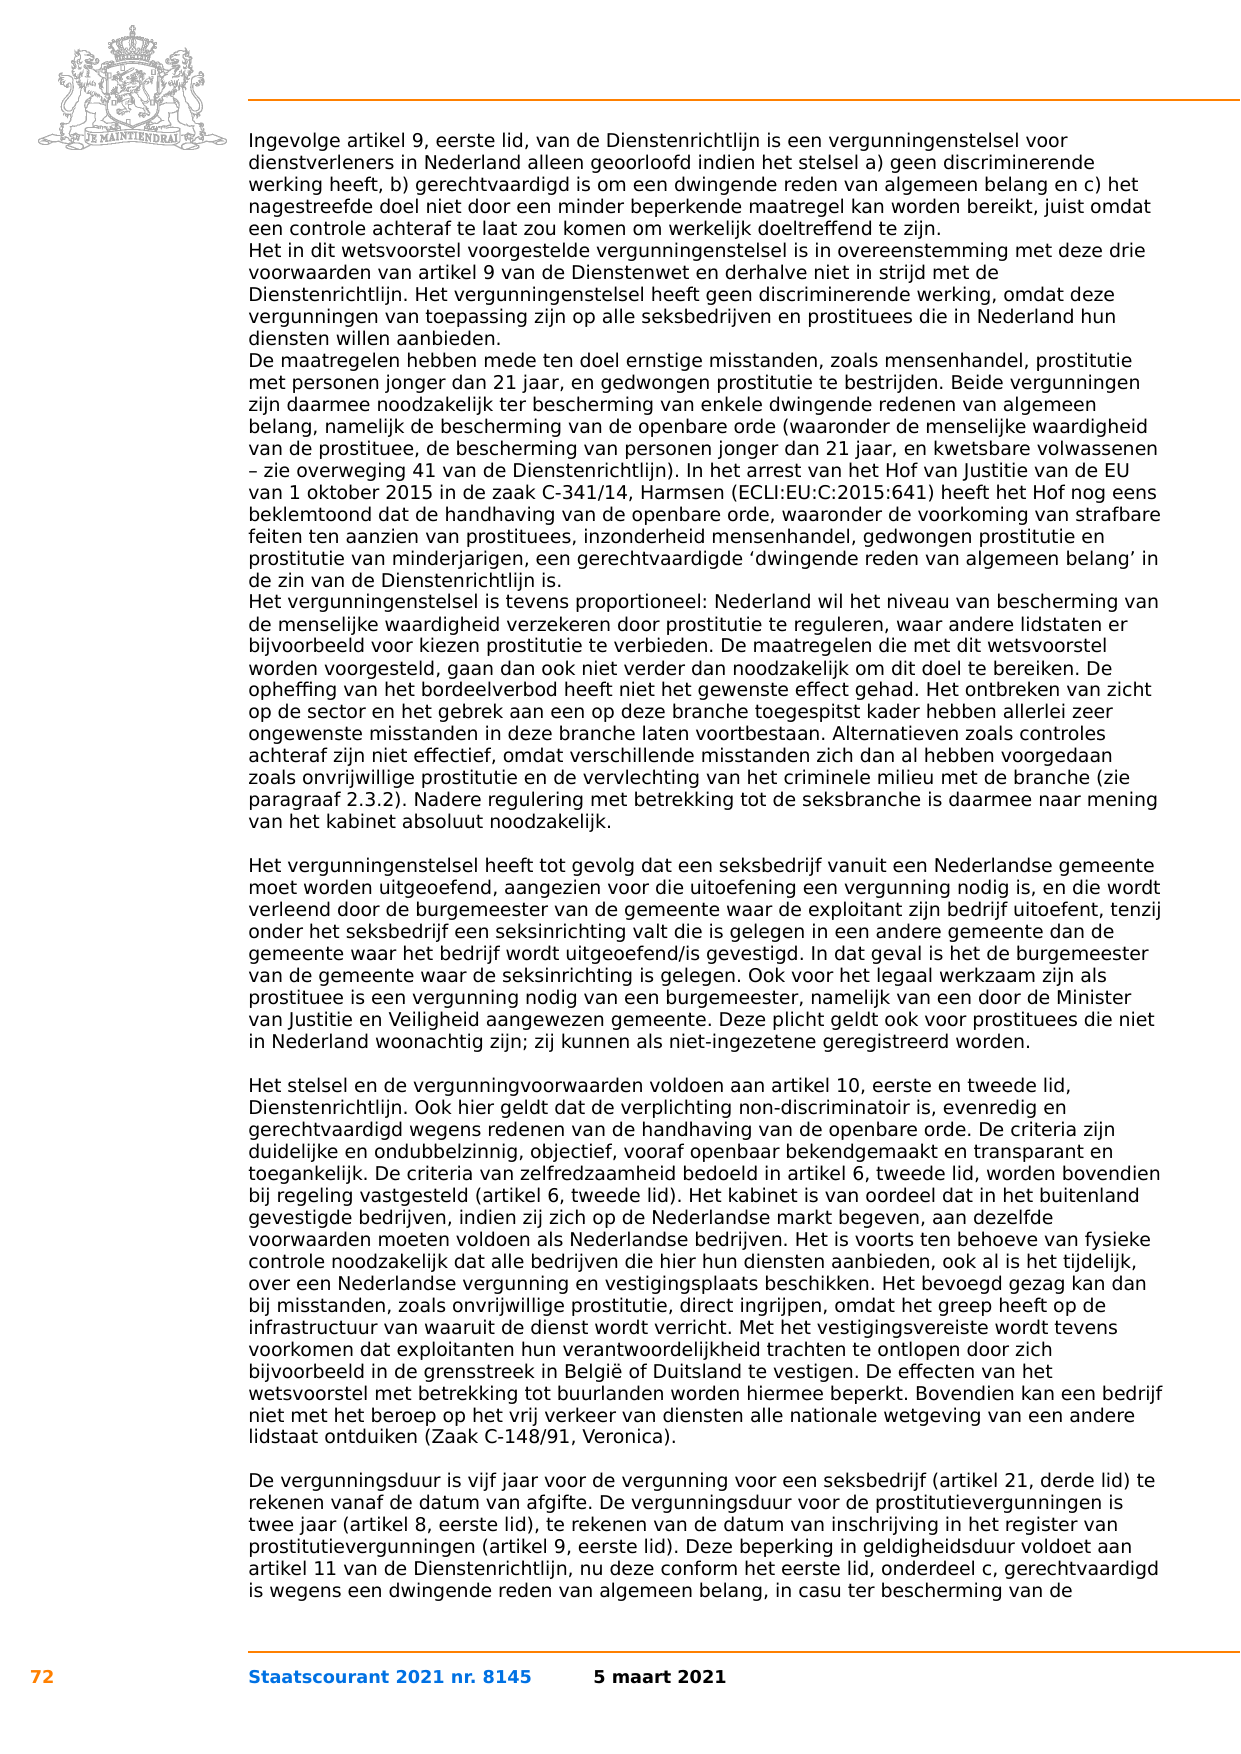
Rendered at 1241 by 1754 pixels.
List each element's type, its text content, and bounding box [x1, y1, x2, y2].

text De maatregelen hebben mede ten doel ernstige misstanden, zoals mensenhandel, prostitutie met personen jonger dan 21 jaar, en gedwongen prostitutie te bestrijden. Beide vergunningen zijn daarmee noodzakelijk ter bescherming van enkele dwingende redenen van algemeen belang, namelijk de bescherming van de openbare orde (waaronder de menselijke waardigheid van de prostituee, de bescherming van personen jonger dan 21 jaar, en kwetsbare volwassenen – zie overweging 41 van de Dienstenrichtlijn). In het arrest van het Hof van Justitie van de EU van 1 oktober 2015 in de zaak C-341/14, Harmsen (ECLI:EU:C:2015:641) heeft het Hof nog eens beklemtoond dat de handhaving van de openbare orde, waaronder de voorkoming van strafbare feiten ten aanzien van prostituees, inzonderheid mensenhandel, gedwongen prostitutie en prostitutie van minderjarigen, een gerechtvaardigde ‘dwingende reden van algemeen belang’ in de zin van de Dienstenrichtlijn is. [248, 350, 1163, 591]
text Het vergunningenstelsel heeft tot gevolg dat een seksbedrijf vanuit een Nederlandse gemeente moet worden uitgeoefend, aangezien voor die uitoefening een vergunning nodig is, en die wordt verleend door de burgemeester van de gemeente waar de exploitant zijn bedrijf uitoefent, tenzij onder het seksbedrijf een seksinrichting valt die is gelegen in een andere gemeente dan de gemeente waar het bedrijf wordt uitgeoefend/is gevestigd. In dat geval is het de burgemeester van de gemeente waar de seksinrichting is gelegen. Ook voor het legaal werkzaam zijn als prostituee is een vergunning nodig van een burgemeester, namelijk van een door de Minister van Justitie en Veiligheid aangewezen gemeente. Deze plicht geldt ook voor prostituees die niet in Nederland woonachtig zijn; zij kunnen als niet-ingezetene geregistreerd worden. [248, 855, 1163, 1053]
text Het vergunningenstelsel is tevens proportioneel: Nederland wil het niveau van bescherming van de menselijke waardigheid verzekeren door prostitutie te reguleren, waar andere lidstaten er bijvoorbeeld voor kiezen prostitutie te verbieden. De maatregelen die met dit wetsvoorstel worden voorgesteld, gaan dan ook niet verder dan noodzakelijk om dit doel te bereiken. De opheffing van het bordeelverbod heeft niet het gewenste effect gehad. Het ontbreken van zicht op de sector en het gebrek aan een op deze branche toegespitst kader hebben allerlei zeer ongewenste misstanden in deze branche laten voortbestaan. Alternatieven zoals controles achteraf zijn niet effectief, omdat verschillende misstanden zich dan al hebben voorgedaan zoals onvrijwillige prostitutie en de vervlechting van het criminele milieu met de branche (zie paragraaf 2.3.2). Nadere regulering met betrekking tot de seksbranche is daarmee naar mening van het kabinet absoluut noodzakelijk. [248, 591, 1163, 833]
text Het in dit wetsvoorstel voorgestelde vergunningenstelsel is in overeenstemming met deze drie voorwaarden van artikel 9 van de Dienstenwet en derhalve niet in strijd met de Dienstenrichtlijn. Het vergunningenstelsel heeft geen discriminerende werking, omdat deze vergunningen van toepassing zijn op alle seksbedrijven en prostituees die in Nederland hun diensten willen aanbieden. [248, 240, 1163, 350]
text Het stelsel en de vergunningvoorwaarden voldoen aan artikel 10, eerste en tweede lid, Dienstenrichtlijn. Ook hier geldt dat de verplichting non-discriminatoir is, evenredig en gerechtvaardigd wegens redenen van de handhaving van de openbare orde. De criteria zijn duidelijke en ondubbelzinnig, objectief, vooraf openbaar bekendgemaakt en transparant en toegankelijk. De criteria van zelfredzaamheid bedoeld in artikel 6, tweede lid, worden bovendien bij regeling vastgesteld (artikel 6, tweede lid). Het kabinet is van oordeel dat in het buitenland gevestigde bedrijven, indien zij zich op de Nederlandse markt begeven, aan dezelfde voorwaarden moeten voldoen als Nederlandse bedrijven. Het is voorts ten behoeve van fysieke controle noodzakelijk dat alle bedrijven die hier hun diensten aanbieden, ook al is het tijdelijk, over een Nederlandse vergunning en vestigingsplaats beschikken. Het bevoegd gezag kan dan bij misstanden, zoals onvrijwillige prostitutie, direct ingrijpen, omdat het greep heeft op de infrastructuur van waaruit de dienst wordt verricht. Met het vestigingsvereiste wordt tevens voorkomen dat exploitanten hun verantwoordelijkheid trachten te ontlopen door zich bijvoorbeeld in de grensstreek in België of Duitsland te vestigen. De effecten van het wetsvoorstel met betrekking tot buurlanden worden hiermee beperkt. Bovendien kan een bedrijf niet met het beroep op het vrij verkeer van diensten alle nationale wetgeving van een andere lidstaat ontduiken (Zaak C-148/91, Veronica). [248, 1075, 1163, 1448]
text Ingevolge artikel 9, eerste lid, van de Dienstenrichtlijn is een vergunningenstelsel voor dienstverleners in Nederland alleen geoorloofd indien het stelsel a) geen discriminerende werking heeft, b) gerechtvaardigd is om een dwingende reden van algemeen belang en c) het nagestreefde doel niet door een minder beperkende maatregel kan worden bereikt, juist omdat een controle achteraf te laat zou komen om werkelijk doeltreffend te zijn. [248, 130, 1163, 240]
text De vergunningsduur is vijf jaar voor de vergunning voor een seksbedrijf (artikel 21, derde lid) te rekenen vanaf de datum van afgifte. De vergunningsduur voor de prostitutievergunningen is twee jaar (artikel 8, eerste lid), te rekenen van de datum van inschrijving in het register van prostitutievergunningen (artikel 9, eerste lid). Deze beperking in geldigheidsduur voldoet aan artikel 11 van de Dienstenrichtlijn, nu deze conform het eerste lid, onderdeel c, gerechtvaardigd is wegens een dwingende reden van algemeen belang, in casu ter bescherming van de [248, 1470, 1163, 1602]
picture [38, 25, 227, 150]
